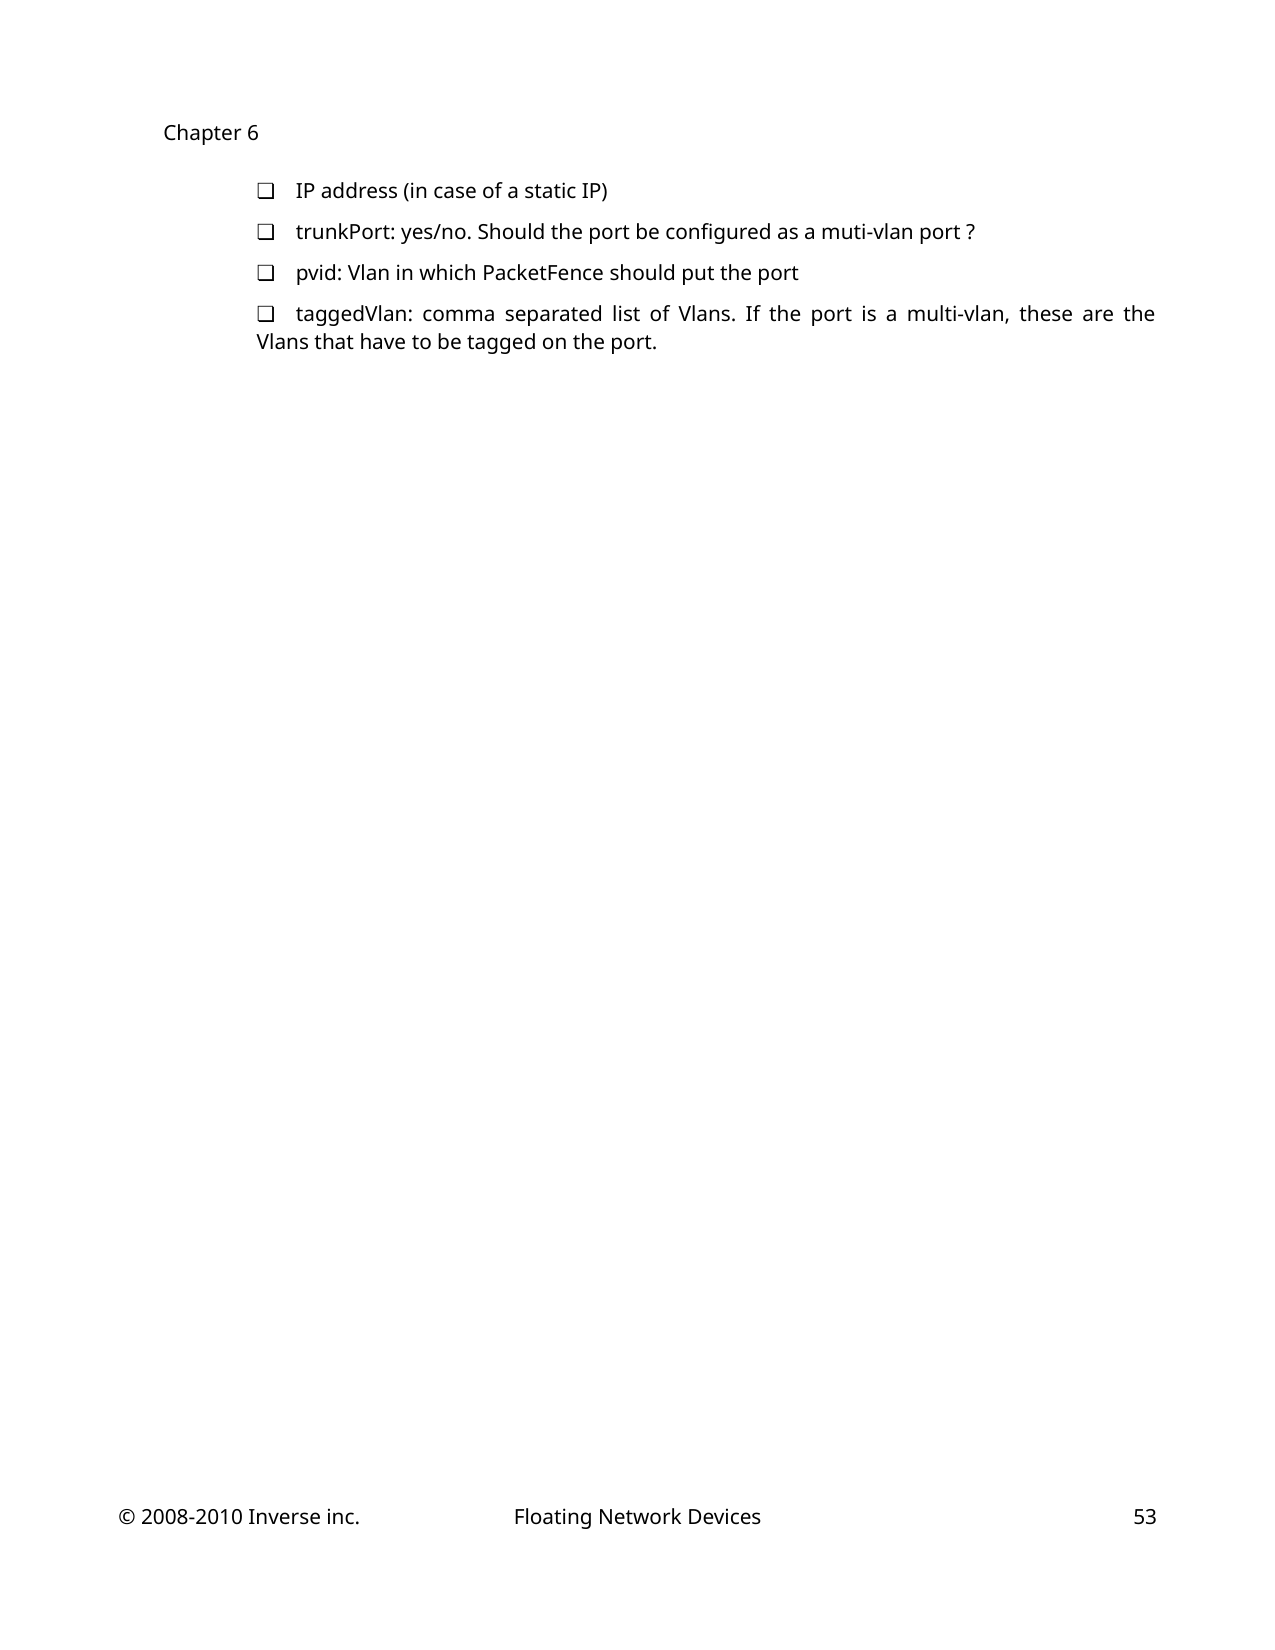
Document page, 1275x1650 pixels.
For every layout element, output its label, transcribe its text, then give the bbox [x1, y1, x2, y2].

list ❏ pvid: Vlan in which PacketFence should put the port [256, 258, 1157, 286]
list ❏ taggedVlan: comma separated list of Vlans. If the port is a multi-vlan, these are the Vlans that have to be tagged on the port. [256, 299, 1157, 356]
list ❏ trunkPort: yes/no. Should the port be configured as a muti-vlan port ? [256, 217, 1157, 245]
list ❏ IP address (in case of a static IP) [256, 176, 1157, 204]
